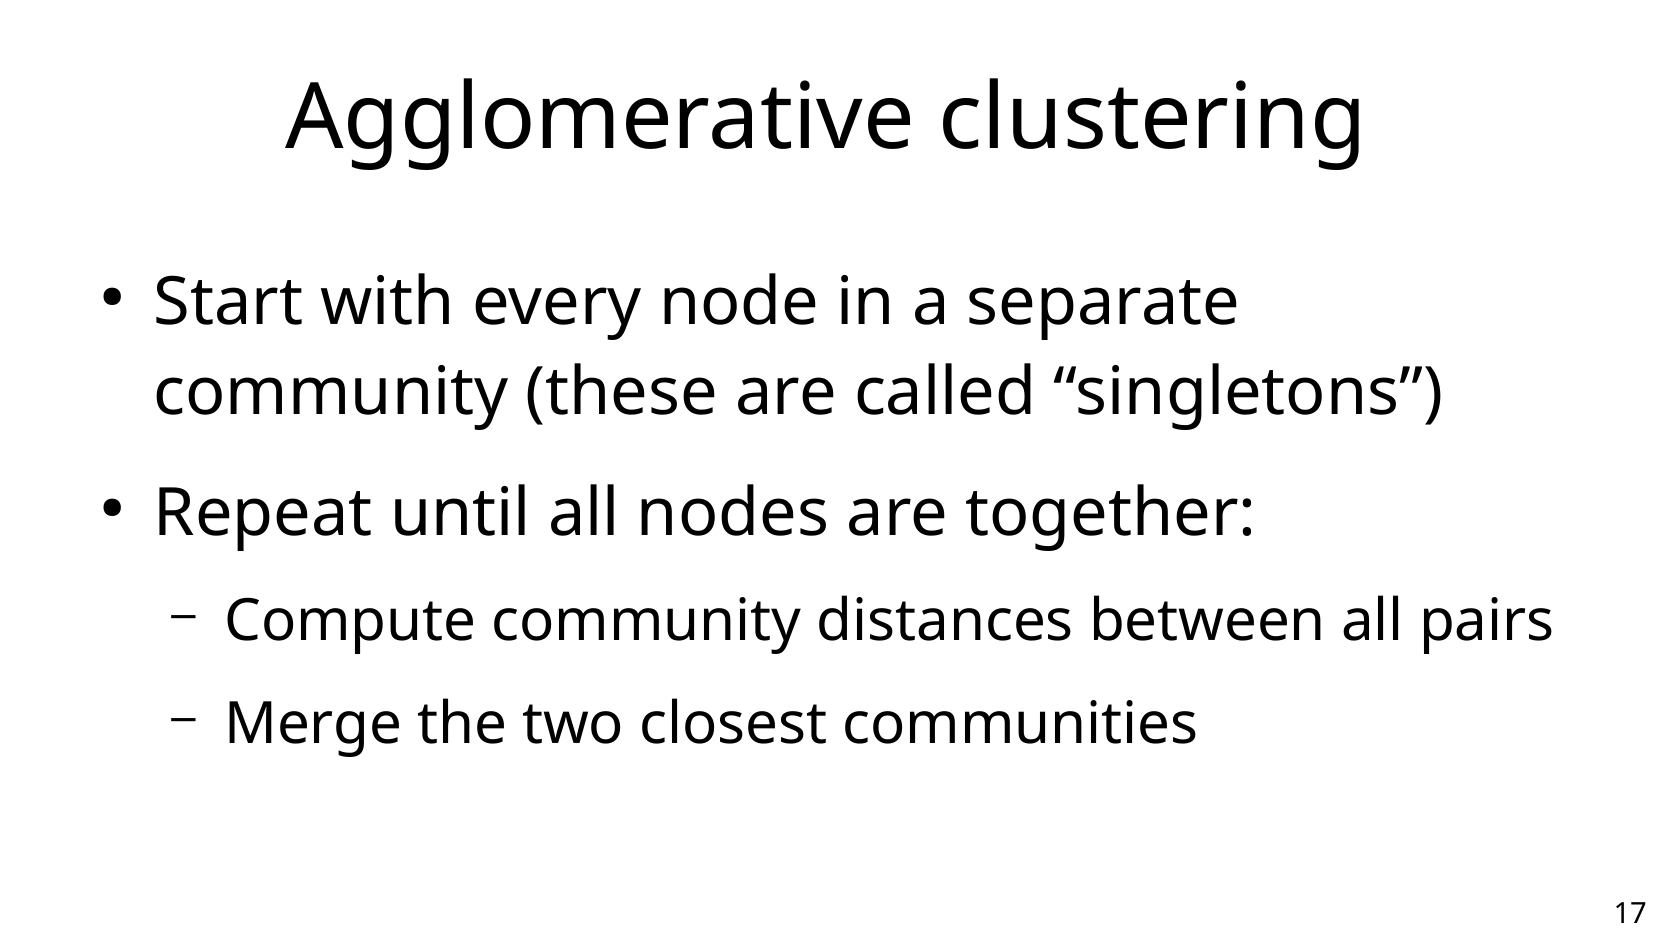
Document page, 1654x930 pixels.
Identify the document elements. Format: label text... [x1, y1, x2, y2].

title Agglomerative clustering [82, 1, 1571, 225]
list Start with every node in a separate community (these are called “singletons”) Repeat until all nodes are together: Compute community distances between all pairs Merge the two closest communities [82, 252, 1571, 793]
